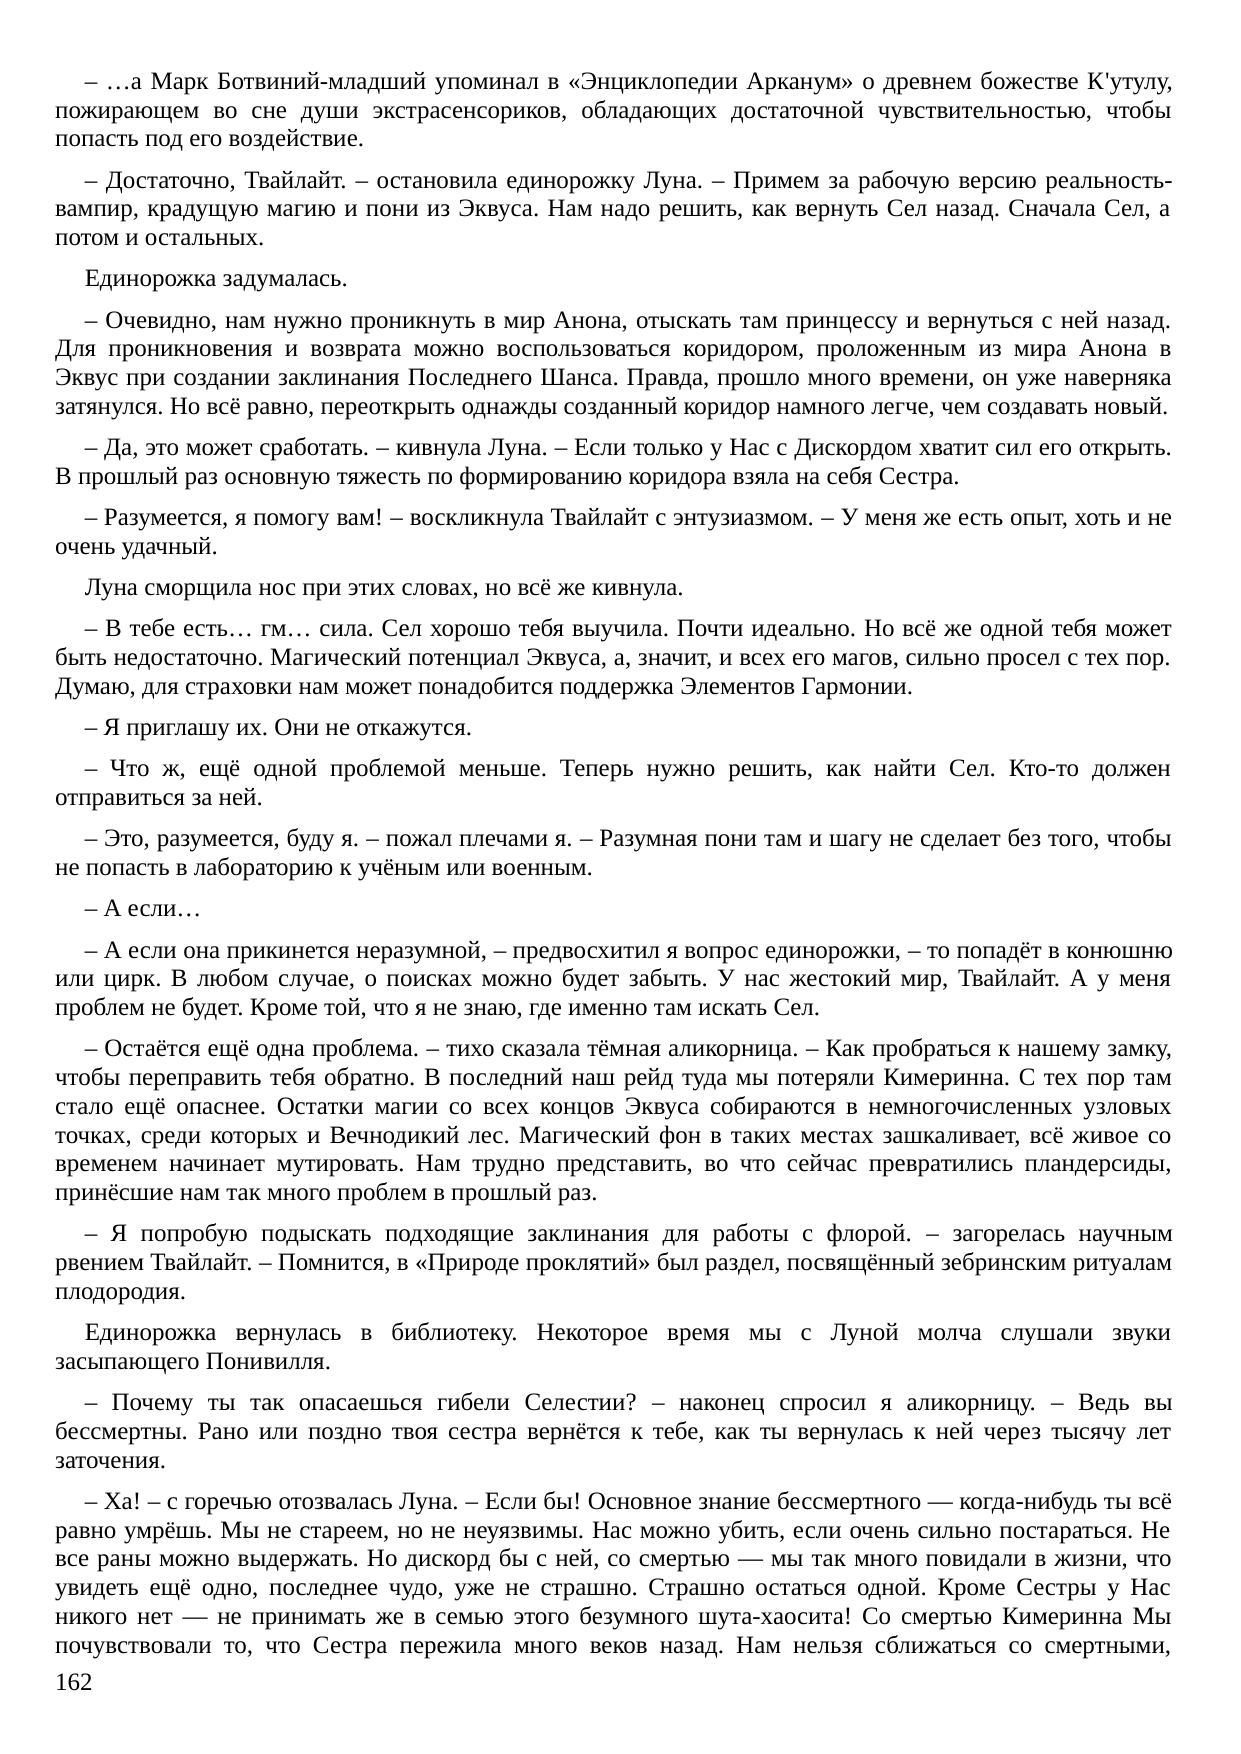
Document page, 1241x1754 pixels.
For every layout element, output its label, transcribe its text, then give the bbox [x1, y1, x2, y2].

text – …а Марк Ботвиний-младший упоминал в «Энциклопедии Арканум» о древнем божестве К'утулу, пожирающем во сне души экстрасенсориков, обладающих достаточной чувствительностью, чтобы попасть под его воздействие. [55, 66, 1173, 152]
text – Да, это может сработать. – кивнула Луна. – Если только у Нас с Дискордом хватит сил его открыть. В прошлый раз основную тяжесть по формированию коридора взяла на себя Сестра. [55, 432, 1173, 490]
text – В тебе есть… гм… сила. Сел хорошо тебя выучила. Почти идеально. Но всё же одной тебя может быть недостаточно. Магический потенциал Эквуса, а, значит, и всех его магов, сильно просел с тех пор. Думаю, для страховки нам может понадобится поддержка Элементов Гармонии. [55, 613, 1173, 700]
text – Разумеется, я помогу вам! – воскликнула Твайлайт с энтузиазмом. – У меня же есть опыт, хоть и не очень удачный. [55, 502, 1173, 560]
text – Остаётся ещё одна проблема. – тихо сказала тёмная аликорница. – Как пробраться к нашему замку, чтобы переправить тебя обратно. В последний наш рейд туда мы потеряли Кимеринна. С тех пор там стало ещё опаснее. Остатки магии со всех концов Эквуса собираются в немногочисленных узловых точках, среди которых и Вечнодикий лес. Магический фон в таких местах зашкаливает, всё живое со временем начинает мутировать. Нам трудно представить, во что сейчас превратились пландерсиды, принёсшие нам так много проблем в прошлый раз. [55, 1033, 1173, 1206]
text – Я попробую подыскать подходящие заклинания для работы с флорой. – загорелась научным рвением Твайлайт. – Помнится, в «Природе проклятий» был раздел, посвящённый зебринским ритуалам плодородия. [55, 1218, 1173, 1305]
text – А если она прикинется неразумной, – предвосхитил я вопрос единорожки, – то попадёт в конюшню или цирк. В любом случае, о поисках можно будет забыть. У нас жестокий мир, Твайлайт. А у меня проблем не будет. Кроме той, что я не знаю, где именно там искать Сел. [55, 935, 1173, 1021]
text – Почему ты так опасаешься гибели Селестии? – наконец спросил я аликорницу. – Ведь вы бессмертны. Рано или поздно твоя сестра вернётся к тебе, как ты вернулась к ней через тысячу лет заточения. [55, 1387, 1173, 1473]
text – Достаточно, Твайлайт. – остановила единорожку Луна. – Примем за рабочую версию реальность-вампир, крадущую магию и пони из Эквуса. Нам надо решить, как вернуть Сел назад. Сначала Сел, а потом и остальных. [55, 165, 1173, 251]
text – А если… [55, 893, 1173, 922]
text – Это, разумеется, буду я. – пожал плечами я. – Разумная пони там и шагу не сделает без того, чтобы не попасть в лабораторию к учёным или военным. [55, 823, 1173, 881]
text – Что ж, ещё одной проблемой меньше. Теперь нужно решить, как найти Сел. Кто-то должен отправиться за ней. [55, 753, 1173, 811]
text – Я приглашу их. Они не откажутся. [55, 712, 1173, 741]
text Единорожка задумалась. [55, 263, 1173, 292]
text Единорожка вернулась в библиотеку. Некоторое время мы с Луной молча слушали звуки засыпающего Понивилля. [55, 1317, 1173, 1375]
text Луна сморщила нос при этих словах, но всё же кивнула. [55, 572, 1173, 601]
text – Ха! – с горечью отозвалась Луна. – Если бы! Основное знание бессмертного — когда-нибудь ты всё равно умрёшь. Мы не стареем, но не неуязвимы. Нас можно убить, если очень сильно постараться. Не все раны можно выдержать. Но дискорд бы с ней, со смертью — мы так много повидали в жизни, что увидеть ещё одно, последнее чудо, уже не страшно. Страшно остаться одной. Кроме Сестры у Нас никого нет — не принимать же в семью этого безумного шута-хаосита! Со смертью Кимеринна Мы почувствовали то, что Сестра пережила много веков назад. Нам нельзя сближаться со смертными, [55, 1486, 1173, 1658]
text – Очевидно, нам нужно проникнуть в мир Анона, отыскать там принцессу и вернуться с ней назад. Для проникновения и возврата можно воспользоваться коридором, проложенным из мира Анона в Эквус при создании заклинания Последнего Шанса. Правда, прошло много времени, он уже наверняка затянулся. Но всё равно, переоткрыть однажды созданный коридор намного легче, чем создавать новый. [55, 305, 1173, 420]
